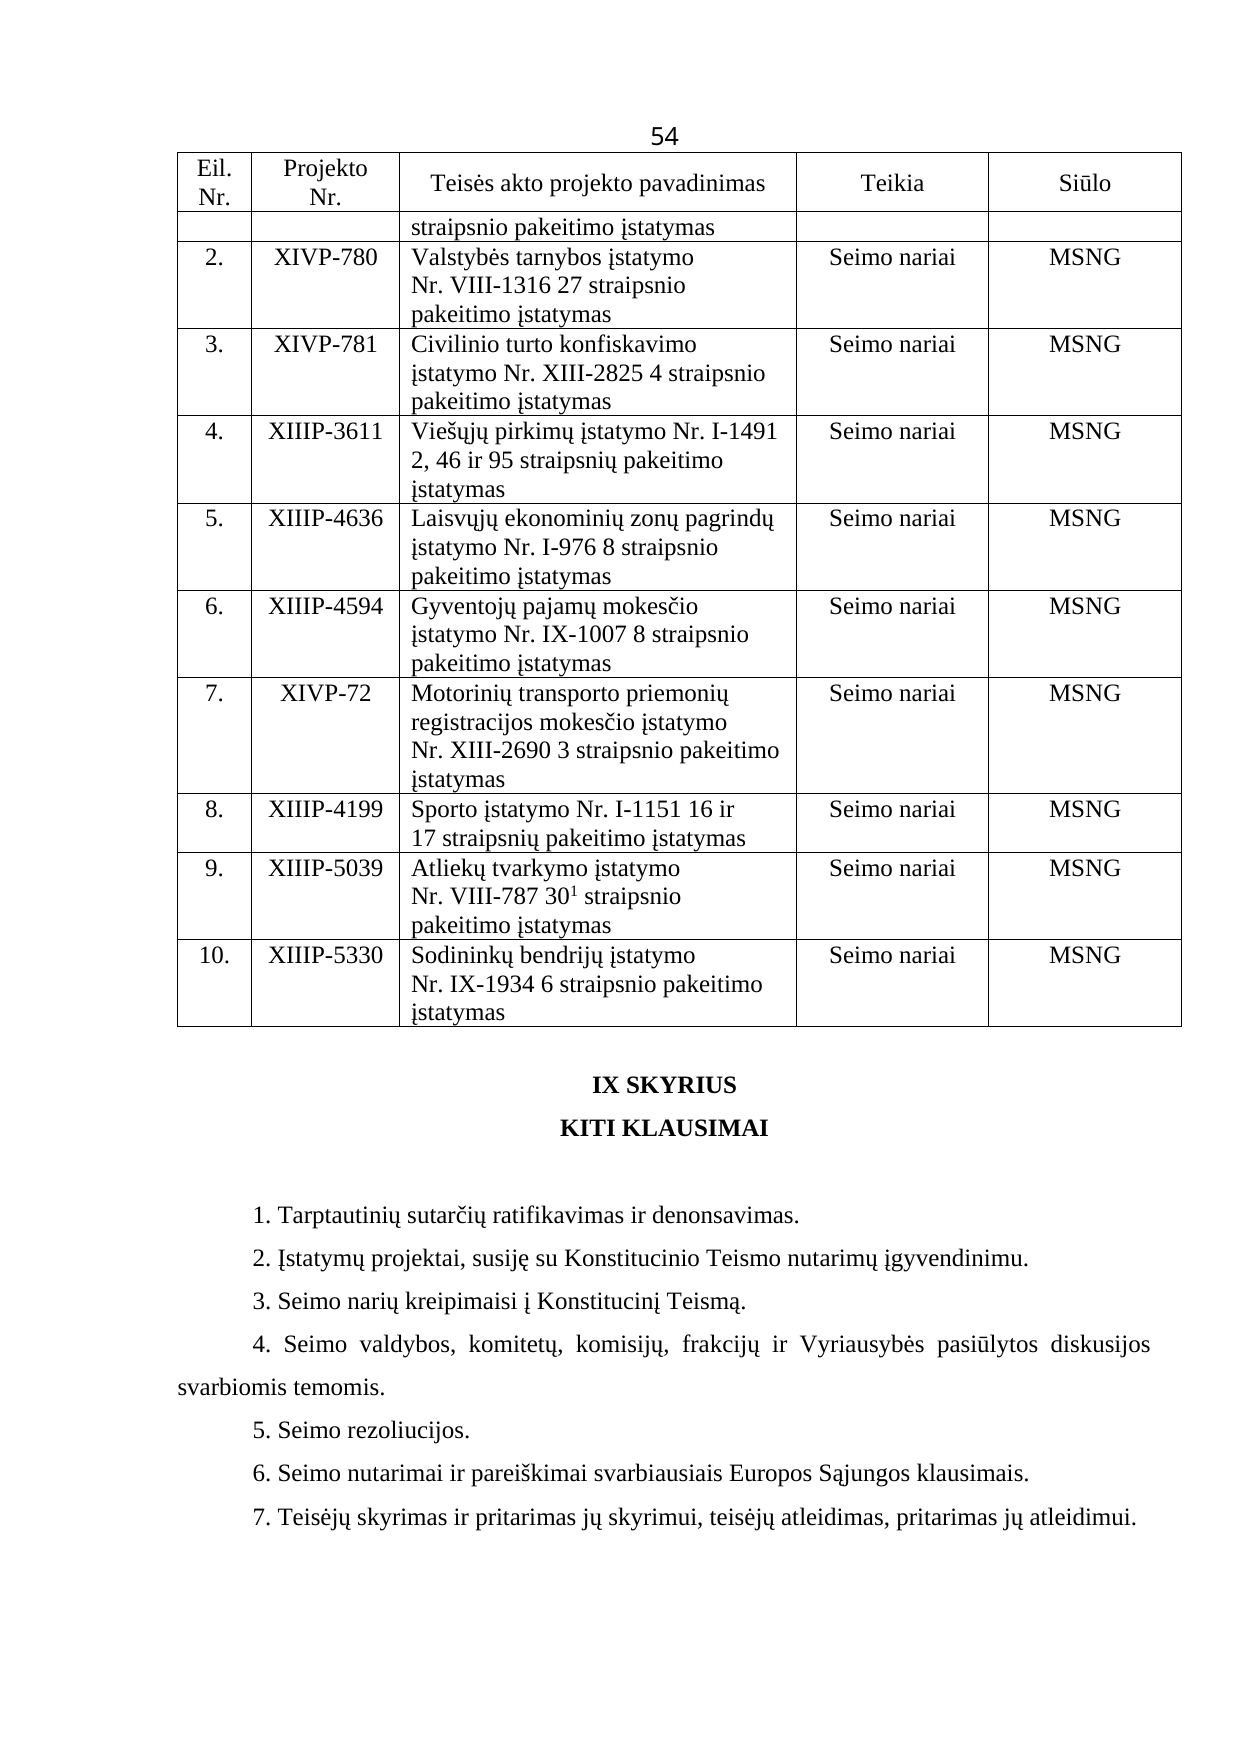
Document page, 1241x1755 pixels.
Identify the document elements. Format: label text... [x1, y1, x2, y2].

table_cell Viešųjų pirkimų įstatymo Nr. I-1491 2, 46 ir 95 straipsnių pakeitimo įstatymas [400, 416, 796, 502]
table_cell MSNG [989, 591, 1181, 677]
table_cell Seimo nariai [797, 794, 988, 852]
text KITI KLAUSIMAI [177, 1113, 1152, 1142]
table_cell Motorinių transporto priemonių registracijos mokesčio įstatymo Nr. XIII-2690 3 straipsnio pakeitimo įstatymas [400, 678, 796, 793]
text IX SKYRIUS [177, 1070, 1152, 1099]
table_cell Seimo nariai [797, 678, 988, 793]
text 3. Seimo narių kreipimaisi į Konstitucinį Teismą. [177, 1286, 1152, 1315]
table_cell Seimo nariai [797, 329, 988, 415]
text 4. Seimo valdybos, komitetų, komisijų, frakcijų ir Vyriausybės pasiūlytos diskusijos svarbiomis temomis. [177, 1329, 1152, 1401]
table_cell 7. [178, 678, 251, 793]
text 6. Seimo nutarimai ir pareiškimai svarbiausiais Europos Sąjungos klausimais. [177, 1458, 1152, 1487]
table_cell 4. [178, 416, 251, 502]
table_cell [178, 212, 251, 241]
table_cell Civilinio turto konfiskavimo įstatymo Nr. XIII-2825 4 straipsnio pakeitimo įstatymas [400, 329, 796, 415]
text 1. Tarptautinių sutarčių ratifikavimas ir denonsavimas. [177, 1200, 1152, 1228]
table_cell Sporto įstatymo Nr. I-1151 16 ir 17 straipsnių pakeitimo įstatymas [400, 794, 796, 852]
table_cell MSNG [989, 329, 1181, 415]
table_cell XIVP-781 [252, 329, 399, 415]
table_cell [797, 212, 988, 241]
table_cell Laisvųjų ekonominių zonų pagrindų įstatymo Nr. I-976 8 straipsnio pakeitimo įstatymas [400, 504, 796, 590]
table_header Teikia [797, 153, 988, 211]
table_cell Sodininkų bendrijų įstatymo Nr. IX-1934 6 straipsnio pakeitimo įstatymas [400, 940, 796, 1026]
table_header Siūlo [989, 153, 1181, 211]
table_cell XIIIP-5330 [252, 940, 399, 1026]
table_cell XIIIP-4199 [252, 794, 399, 852]
table_cell 2. [178, 242, 251, 328]
table_cell Seimo nariai [797, 416, 988, 502]
table_cell straipsnio pakeitimo įstatymas [400, 212, 796, 241]
table_cell 10. [178, 940, 251, 1026]
table_cell Seimo nariai [797, 242, 988, 328]
table_cell MSNG [989, 794, 1181, 852]
text 2. Įstatymų projektai, susiję su Konstitucinio Teismo nutarimų įgyvendinimu. [177, 1243, 1152, 1272]
table_cell [252, 212, 399, 241]
table_header Eil. Nr. [178, 153, 251, 211]
table_cell XIIIP-3611 [252, 416, 399, 502]
text 5. Seimo rezoliucijos. [177, 1415, 1152, 1444]
table_cell 6. [178, 591, 251, 677]
table_cell [989, 212, 1181, 241]
table_cell XIIIP-4636 [252, 504, 399, 590]
table_cell Seimo nariai [797, 853, 988, 939]
table_cell 5. [178, 504, 251, 590]
table_cell MSNG [989, 853, 1181, 939]
table_cell Seimo nariai [797, 940, 988, 1026]
table_cell MSNG [989, 242, 1181, 328]
table_cell MSNG [989, 416, 1181, 502]
table_cell Gyventojų pajamų mokesčio įstatymo Nr. IX-1007 8 straipsnio pakeitimo įstatymas [400, 591, 796, 677]
table_cell MSNG [989, 504, 1181, 590]
table_cell XIVP-72 [252, 678, 399, 793]
text 7. Teisėjų skyrimas ir pritarimas jų skyrimui, teisėjų atleidimas, pritarimas jų atleidimui. [177, 1502, 1152, 1530]
table_cell Valstybės tarnybos įstatymo Nr. VIII-1316 27 straipsnio pakeitimo įstatymas [400, 242, 796, 328]
table_cell XIVP-780 [252, 242, 399, 328]
table_cell 9. [178, 853, 251, 939]
table_cell Atliekų tvarkymo įstatymo Nr. VIII-787 301 straipsnio pakeitimo įstatymas [400, 853, 796, 939]
table_cell 3. [178, 329, 251, 415]
table_header Teisės akto projekto pavadinimas [400, 153, 796, 211]
table_cell MSNG [989, 678, 1181, 793]
table_cell MSNG [989, 940, 1181, 1026]
table_cell 8. [178, 794, 251, 852]
table_cell XIIIP-4594 [252, 591, 399, 677]
table_cell Seimo nariai [797, 591, 988, 677]
table_cell Seimo nariai [797, 504, 988, 590]
table_header Projekto Nr. [252, 153, 399, 211]
table_cell XIIIP-5039 [252, 853, 399, 939]
